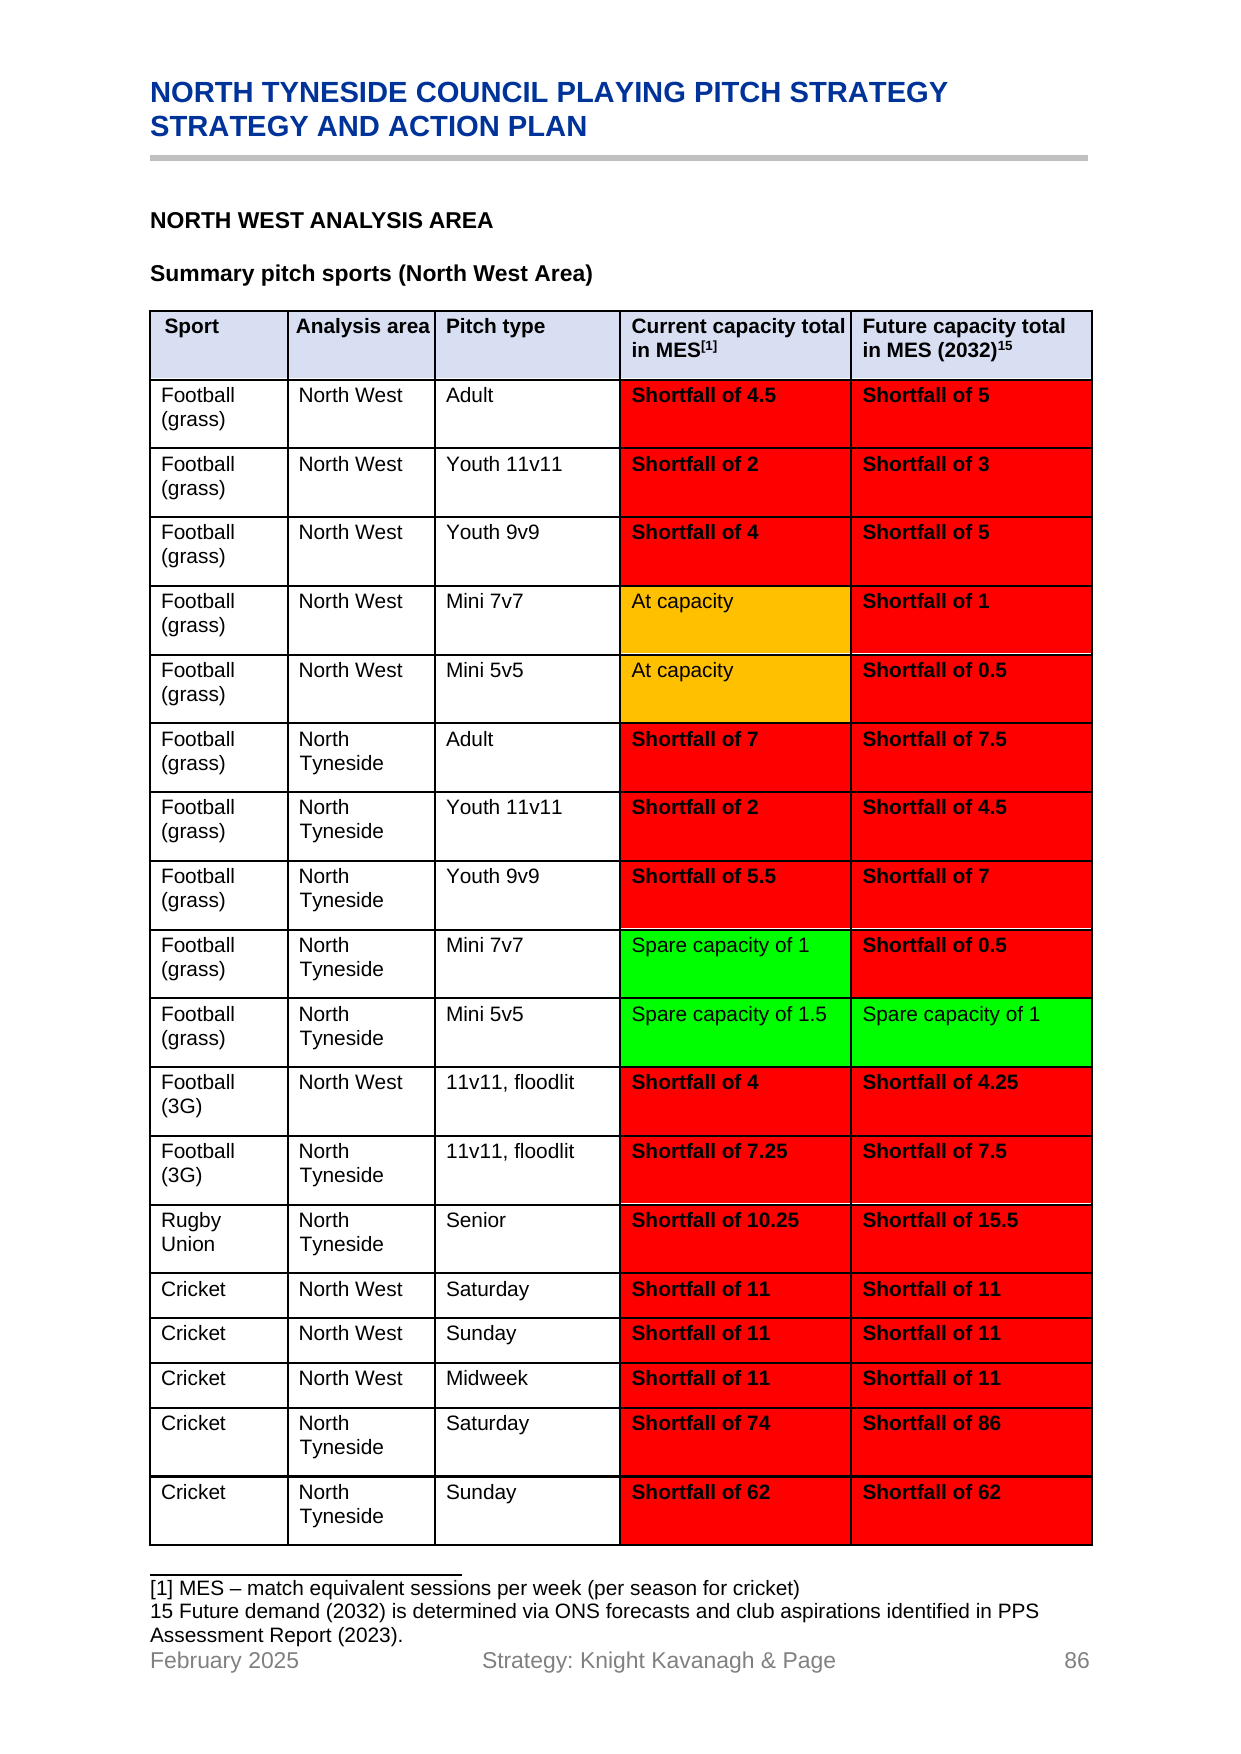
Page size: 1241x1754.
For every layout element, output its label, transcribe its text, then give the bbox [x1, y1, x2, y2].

table_cell Sunday [436, 1319, 619, 1362]
table_cell Football (grass) [151, 656, 287, 722]
table_cell Shortfall of 7.5 [852, 1137, 1091, 1203]
table_cell Shortfall of 5.5 [621, 862, 850, 928]
table_cell Shortfall of 11 [852, 1274, 1091, 1317]
table_cell Saturday [436, 1274, 619, 1317]
table_cell Shortfall of 11 [621, 1319, 850, 1362]
table_cell Football (grass) [151, 862, 287, 928]
table_cell North West [289, 587, 434, 653]
table_header Pitch type [436, 312, 619, 378]
table_cell North Tyneside [289, 999, 434, 1066]
table_cell Shortfall of 15.5 [852, 1206, 1091, 1272]
table_cell Football (grass) [151, 518, 287, 585]
table_cell North Tyneside [289, 793, 434, 860]
table_cell North Tyneside [289, 1478, 434, 1544]
table_cell North Tyneside [289, 1206, 434, 1272]
table_cell 11v11, floodlit [436, 1068, 619, 1135]
table_cell North Tyneside [289, 724, 434, 791]
table_cell Mini 7v7 [436, 931, 619, 997]
table_cell Cricket [151, 1319, 287, 1362]
table_header Current capacity total in MES [621, 312, 850, 378]
table_cell Spare capacity of 1.5 [621, 999, 850, 1066]
table_cell North West [289, 656, 434, 722]
table_cell Shortfall of 1 [852, 587, 1091, 653]
table_cell Shortfall of 10.25 [621, 1206, 850, 1272]
table_cell Football (grass) [151, 999, 287, 1066]
table_cell Mini 5v5 [436, 999, 619, 1066]
table_cell Shortfall of 62 [852, 1478, 1091, 1544]
table_cell Football (grass) [151, 793, 287, 860]
table_cell At capacity [621, 587, 850, 653]
table_cell Football (grass) [151, 587, 287, 653]
table_cell Spare capacity of 1 [852, 999, 1091, 1066]
table_header Future capacity total in MES (2032) [852, 312, 1091, 378]
table_cell Shortfall of 74 [621, 1409, 850, 1475]
table_cell Cricket [151, 1274, 287, 1317]
table_cell Cricket [151, 1478, 287, 1544]
table_cell North West [289, 1274, 434, 1317]
table_cell Shortfall of 11 [621, 1364, 850, 1407]
table_cell 11v11, floodlit [436, 1137, 619, 1203]
table_cell Saturday [436, 1409, 619, 1475]
table_cell Shortfall of 3 [852, 449, 1091, 516]
table_cell Cricket [151, 1409, 287, 1475]
table_cell Shortfall of 5 [852, 518, 1091, 585]
table_cell Football (3G) [151, 1068, 287, 1135]
table_cell North Tyneside [289, 1137, 434, 1203]
table_cell North Tyneside [289, 862, 434, 928]
table_cell Shortfall of 5 [852, 381, 1091, 447]
table_cell Youth 9v9 [436, 518, 619, 585]
table_cell Mini 7v7 [436, 587, 619, 653]
text Summary pitch sports (North West Area) [150, 259, 1093, 286]
subtitle NORTH WEST ANALYSIS AREA [150, 207, 1093, 233]
table_cell Mini 5v5 [436, 656, 619, 722]
table_cell Shortfall of 4.5 [621, 381, 850, 447]
table_cell Shortfall of 4.25 [852, 1068, 1091, 1135]
table_cell Senior [436, 1206, 619, 1272]
table_cell Football (3G) [151, 1137, 287, 1203]
table_cell Midweek [436, 1364, 619, 1407]
table_cell North West [289, 1068, 434, 1135]
table_cell North West [289, 1319, 434, 1362]
table_cell Sunday [436, 1478, 619, 1544]
table_cell North West [289, 449, 434, 516]
table_cell Adult [436, 724, 619, 791]
table_cell Shortfall of 4 [621, 1068, 850, 1135]
table_cell Adult [436, 381, 619, 447]
table_cell Shortfall of 2 [621, 793, 850, 860]
table_cell Shortfall of 7.25 [621, 1137, 850, 1203]
table_cell Cricket [151, 1364, 287, 1407]
table_cell North Tyneside [289, 931, 434, 997]
table_cell North West [289, 518, 434, 585]
table_cell Youth 11v11 [436, 449, 619, 516]
table_header Sport [151, 312, 287, 378]
table_header Analysis area [289, 312, 434, 378]
table_cell Shortfall of 7 [852, 862, 1091, 928]
table_cell North West [289, 1364, 434, 1407]
table_cell Rugby Union [151, 1206, 287, 1272]
table_cell Youth 11v11 [436, 793, 619, 860]
table_cell Youth 9v9 [436, 862, 619, 928]
table_cell Football (grass) [151, 381, 287, 447]
table_cell Spare capacity of 1 [621, 931, 850, 997]
table_cell North Tyneside [289, 1409, 434, 1475]
table_cell Football (grass) [151, 931, 287, 997]
table_cell Shortfall of 4 [621, 518, 850, 585]
table_cell Shortfall of 2 [621, 449, 850, 516]
table_cell Shortfall of 0.5 [852, 656, 1091, 722]
table_cell At capacity [621, 656, 850, 722]
table_cell Football (grass) [151, 724, 287, 791]
table_cell Shortfall of 11 [852, 1319, 1091, 1362]
table_cell North West [289, 381, 434, 447]
table_cell Shortfall of 62 [621, 1478, 850, 1544]
table_cell Shortfall of 4.5 [852, 793, 1091, 860]
table_cell Football (grass) [151, 449, 287, 516]
table_cell Shortfall of 7 [621, 724, 850, 791]
table_cell Shortfall of 86 [852, 1409, 1091, 1475]
table_cell Shortfall of 11 [852, 1364, 1091, 1407]
table_cell Shortfall of 11 [621, 1274, 850, 1317]
table_cell Shortfall of 0.5 [852, 931, 1091, 997]
table_cell Shortfall of 7.5 [852, 724, 1091, 791]
